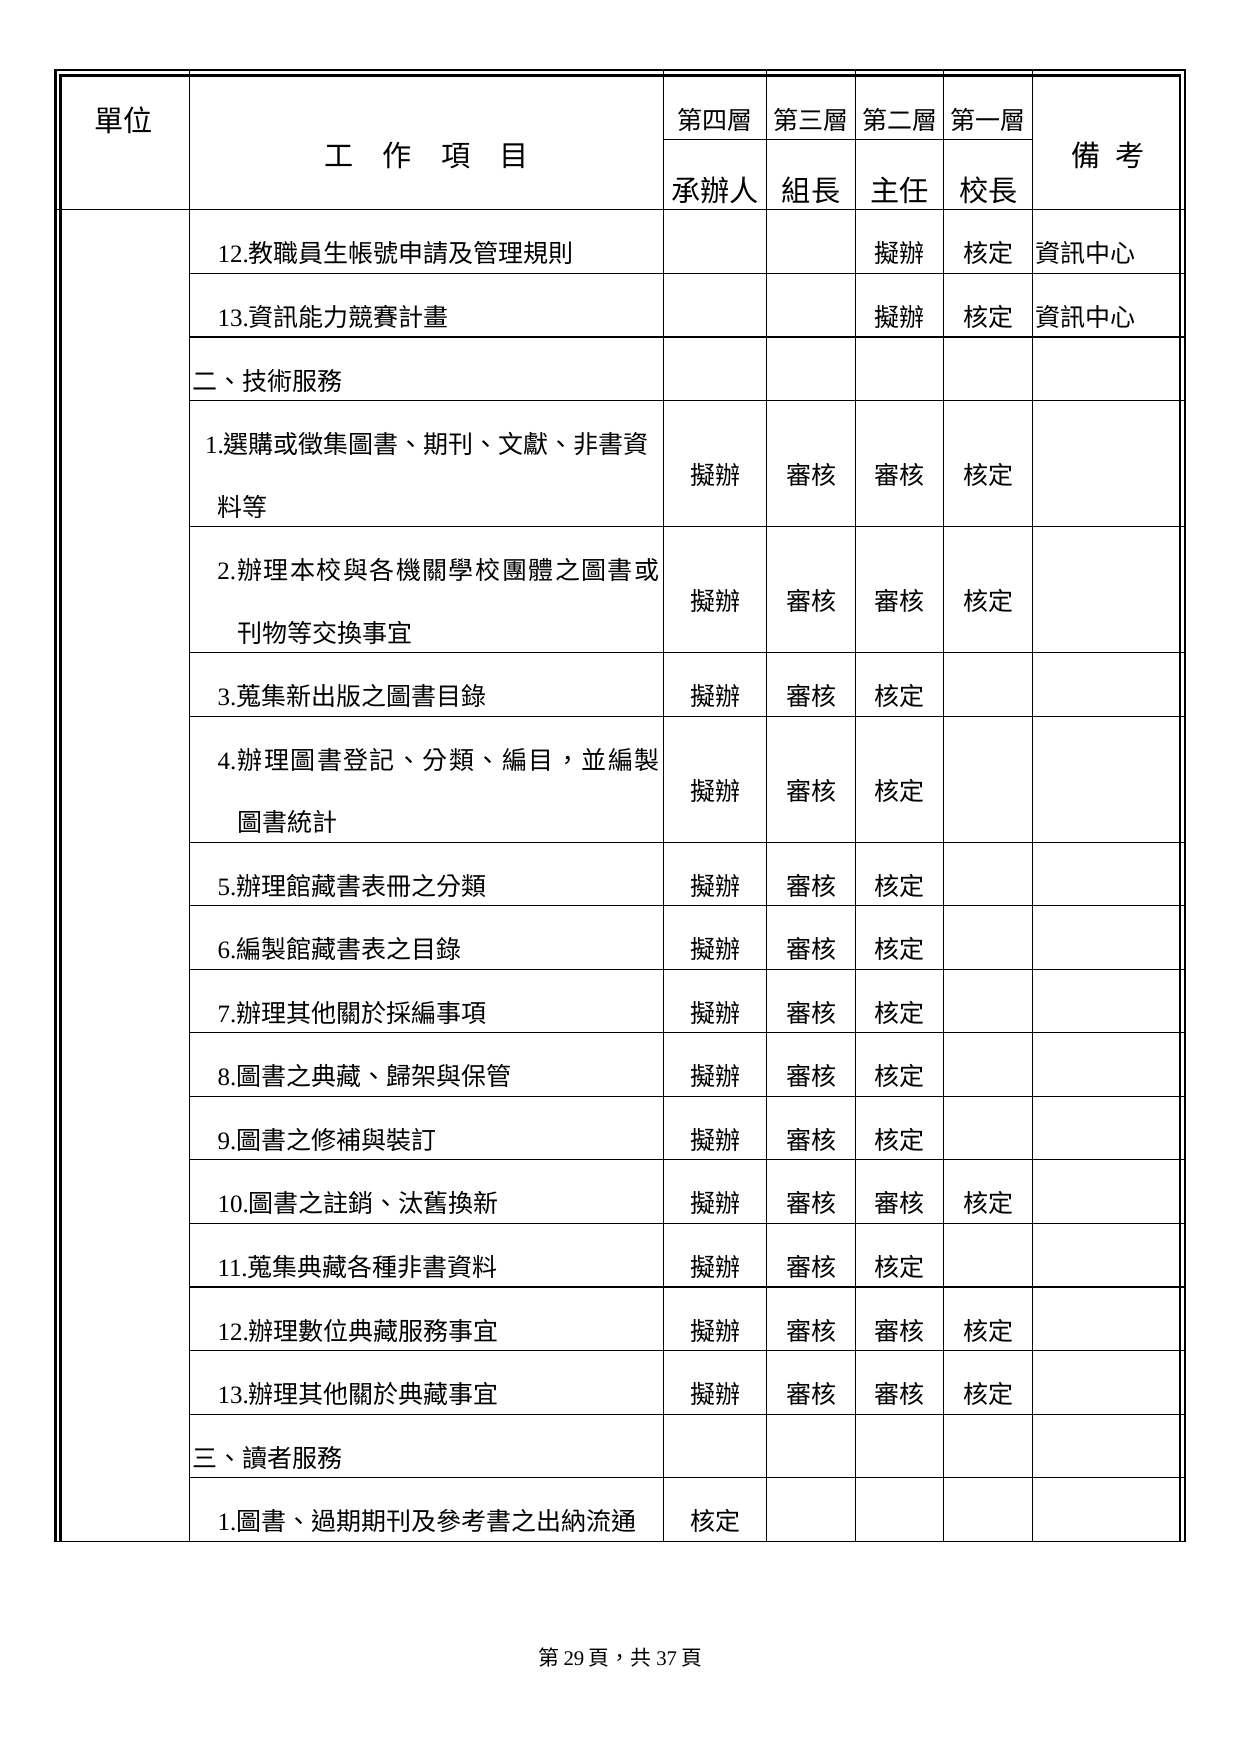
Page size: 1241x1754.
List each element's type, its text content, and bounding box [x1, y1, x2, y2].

table_cell [1033, 338, 1179, 400]
table_cell 12.教職員生帳號申請及管理規則 [190, 210, 663, 273]
table_cell [944, 1033, 1032, 1096]
table_cell [856, 1415, 943, 1477]
table_cell 資訊中心 [1033, 210, 1179, 273]
table_cell 審核 [767, 717, 855, 842]
table_cell 核定 [944, 1160, 1032, 1223]
table_header 備 考 [1033, 71, 1182, 209]
table_cell [944, 717, 1032, 842]
table_cell [1033, 1033, 1179, 1096]
table_header 第一層 [944, 77, 1032, 139]
table_cell 10.圖書之註銷、汰舊換新 [190, 1160, 663, 1223]
table_cell 審核 [767, 1288, 855, 1350]
table_cell [1033, 1288, 1179, 1350]
table_cell 擬辦 [856, 210, 943, 273]
table_cell 核定 [944, 274, 1032, 336]
table_cell [62, 210, 189, 1541]
table_cell 13.辦理其他關於典藏事宜 [190, 1351, 663, 1413]
table_cell 核定 [944, 1351, 1032, 1413]
table_cell 擬辦 [664, 1224, 766, 1286]
table_cell 4.辦理圖書登記、分類、編目，並編製圖書統計 [190, 717, 663, 842]
table_cell [944, 906, 1032, 969]
table_cell [1033, 1160, 1179, 1223]
table_cell [856, 338, 943, 400]
table_cell 審核 [856, 1288, 943, 1350]
table_cell 審核 [767, 970, 855, 1032]
table_cell 組長 [767, 140, 855, 209]
table_cell 13.資訊能力競賽計畫 [190, 274, 663, 336]
table_cell [1033, 970, 1179, 1032]
table_cell 擬辦 [664, 1351, 766, 1413]
table_cell 3.蒐集新出版之圖書目錄 [190, 653, 663, 716]
table_header 第二層 [856, 77, 943, 139]
table_cell 核定 [856, 970, 943, 1032]
table_cell 9.圖書之修補與裝訂 [190, 1097, 663, 1159]
table_cell 審核 [856, 1160, 943, 1223]
table_cell 擬辦 [664, 1160, 766, 1223]
table_cell 12.辦理數位典藏服務事宜 [190, 1288, 663, 1350]
table_cell 審核 [767, 843, 855, 905]
table_cell 三、讀者服務 [190, 1415, 663, 1477]
table_cell 擬辦 [664, 1097, 766, 1159]
table_cell [1033, 401, 1179, 526]
table_cell 審核 [856, 1351, 943, 1413]
table_cell 二、技術服務 [190, 338, 663, 400]
table_cell [944, 1478, 1032, 1541]
table_cell 核定 [856, 653, 943, 716]
table_cell [944, 1224, 1032, 1286]
table_cell [1033, 1224, 1179, 1286]
table_cell 審核 [767, 527, 855, 652]
table_cell [664, 274, 766, 336]
table_cell 審核 [856, 527, 943, 652]
table_cell [664, 1415, 766, 1477]
table_cell 擬辦 [664, 717, 766, 842]
table_cell 審核 [767, 401, 855, 526]
table_cell 核定 [664, 1478, 766, 1541]
table_cell [1033, 1415, 1179, 1477]
table_cell 核定 [944, 1288, 1032, 1350]
table_cell 核定 [856, 1097, 943, 1159]
table_cell [944, 1415, 1032, 1477]
table_cell 校長 [944, 140, 1032, 209]
table_cell 核定 [856, 906, 943, 969]
table_cell [767, 1415, 855, 1477]
table_cell 核定 [856, 1224, 943, 1286]
table_cell 8.圖書之典藏、歸架與保管 [190, 1033, 663, 1096]
table_cell 審核 [767, 653, 855, 716]
table_cell [1033, 1478, 1179, 1541]
table_header 第四層 [664, 77, 766, 139]
table_cell 擬辦 [664, 401, 766, 526]
table_cell 1.選購或徵集圖書、期刊、文獻、非書資 料等 [190, 401, 663, 526]
table_cell 核定 [944, 210, 1032, 273]
table_cell [1033, 653, 1179, 716]
table_cell 擬辦 [856, 274, 943, 336]
table_cell 11.蒐集典藏各種非書資料 [190, 1224, 663, 1286]
table_cell [1033, 906, 1179, 969]
table_cell 審核 [767, 1224, 855, 1286]
table_cell 擬辦 [664, 1288, 766, 1350]
table_cell [767, 338, 855, 400]
table_cell 核定 [856, 717, 943, 842]
table_cell 核定 [856, 843, 943, 905]
table_cell [1033, 843, 1179, 905]
table_cell 擬辦 [664, 653, 766, 716]
table_header 單位 [58, 71, 189, 209]
table_cell 6.編製館藏書表之目錄 [190, 906, 663, 969]
table_cell 擬辦 [664, 970, 766, 1032]
table_cell [1033, 1097, 1179, 1159]
table_cell 主任 [856, 140, 943, 209]
table_cell 核定 [944, 401, 1032, 526]
table_cell 審核 [767, 1160, 855, 1223]
table_cell [664, 338, 766, 400]
table_cell 核定 [856, 1033, 943, 1096]
table_cell [664, 210, 766, 273]
table_cell 審核 [767, 1033, 855, 1096]
table_cell 擬辦 [664, 843, 766, 905]
table_cell 審核 [767, 1351, 855, 1413]
table_cell 1.圖書、過期期刊及參考書之出納流通 [190, 1478, 663, 1541]
table_cell [1033, 1351, 1179, 1413]
table_cell 擬辦 [664, 1033, 766, 1096]
table_cell 承辦人 [664, 140, 766, 209]
table_cell [944, 843, 1032, 905]
table_cell 5.辦理館藏書表冊之分類 [190, 843, 663, 905]
table_cell [1033, 527, 1179, 652]
table_cell [767, 1478, 855, 1541]
table_cell [944, 653, 1032, 716]
table_cell [944, 970, 1032, 1032]
table_cell [767, 274, 855, 336]
table_cell 審核 [767, 906, 855, 969]
table_header 第三層 [767, 77, 855, 139]
table_cell 審核 [767, 1097, 855, 1159]
table_cell 審核 [856, 401, 943, 526]
table_cell 擬辦 [664, 527, 766, 652]
table_header 工 作 項 目 [190, 77, 663, 209]
table_cell [1033, 717, 1179, 842]
table_cell [944, 1097, 1032, 1159]
table_cell [856, 1478, 943, 1541]
table_cell 核定 [944, 527, 1032, 652]
table_cell [767, 210, 855, 273]
table_cell 2.辦理本校與各機關學校團體之圖書或刊物等交換事宜 [190, 527, 663, 652]
table_cell 擬辦 [664, 906, 766, 969]
table_cell 7.辦理其他關於採編事項 [190, 970, 663, 1032]
table_cell [944, 338, 1032, 400]
table_cell 資訊中心 [1033, 274, 1179, 336]
